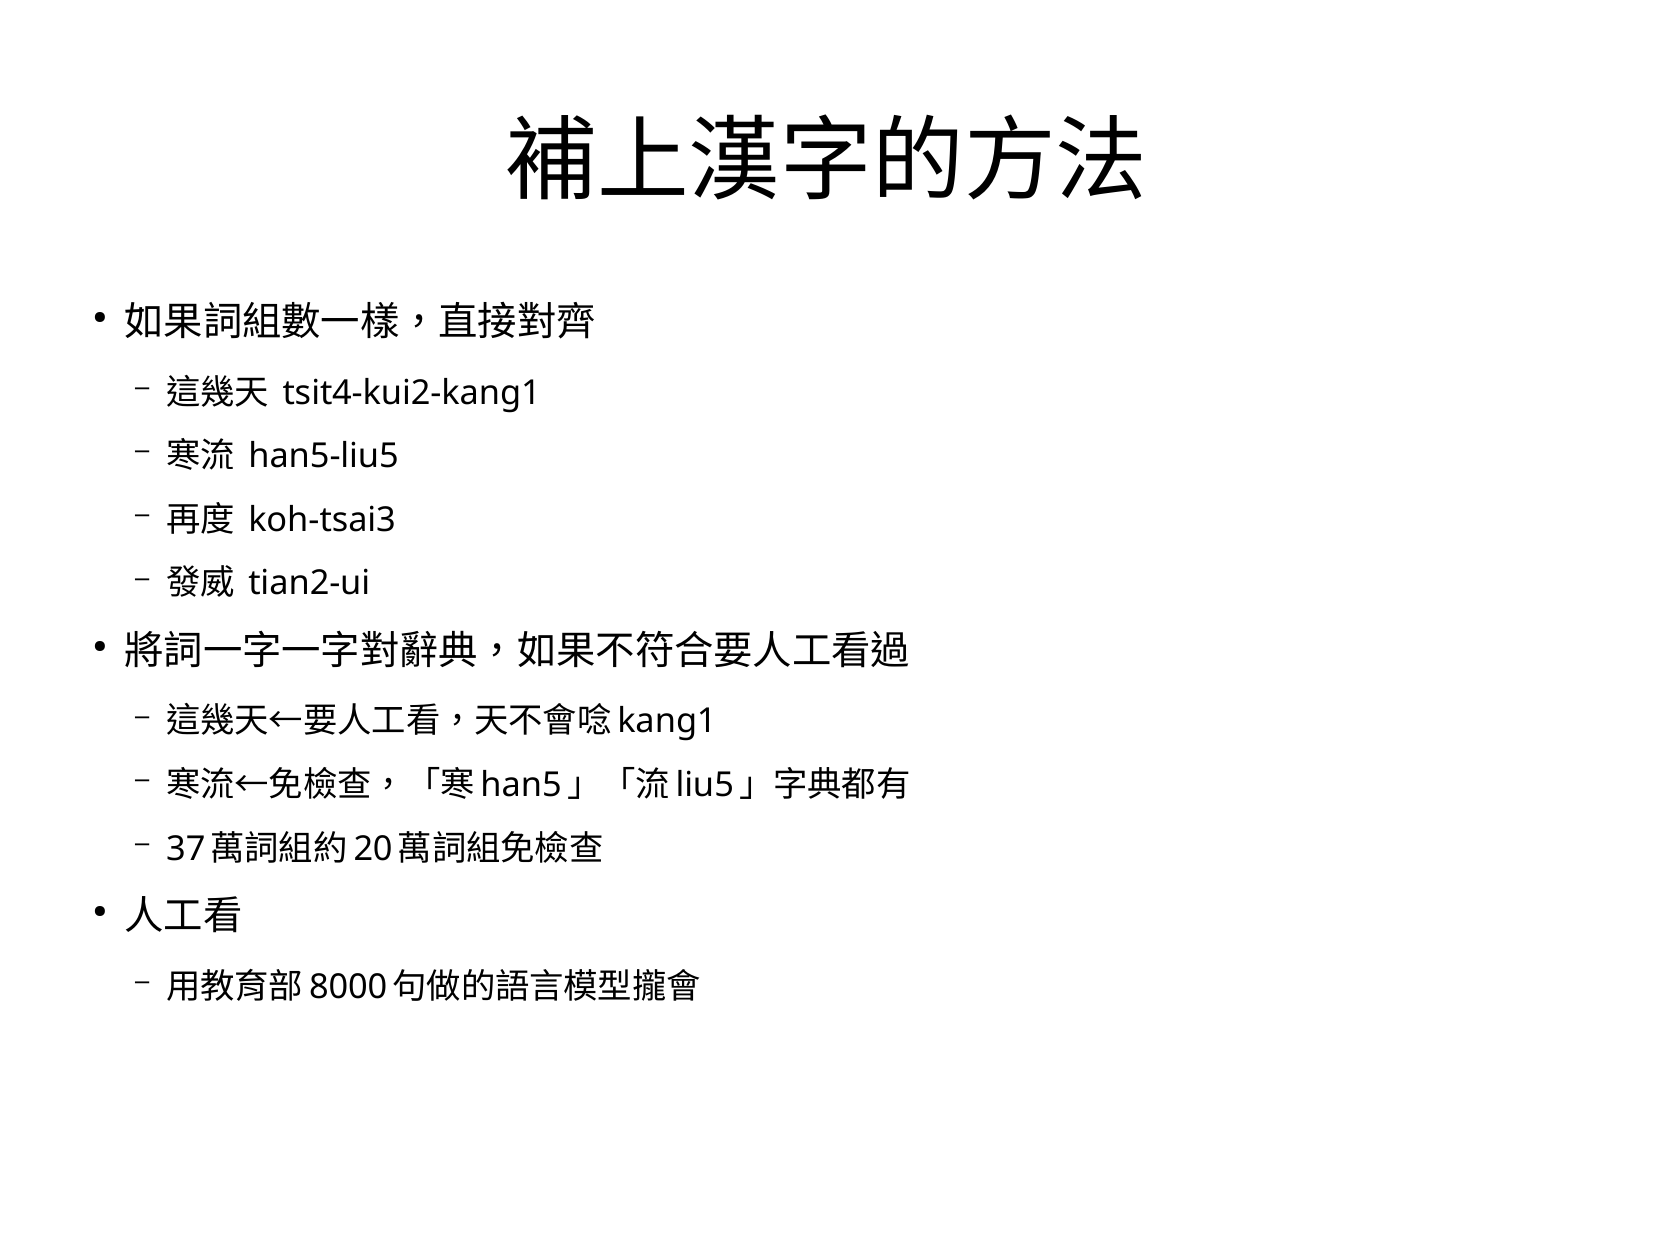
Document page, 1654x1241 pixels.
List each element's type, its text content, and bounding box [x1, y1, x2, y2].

list 如果詞組數一樣，直接對齊 這幾天 tsit4-kui2-kang1 寒流 han5-liu5 再度 koh-tsai3 發威 tian2-ui 將詞一字一字對辭典，如果不符合要人工看過 這幾天←要人工看，天不會唸kang1 寒流←免檢查，「寒han5」「流liu5」字典都有 37萬詞組約20萬詞組免檢查 人工看 用教育部8000句做的語言模型攏會 [82, 290, 1538, 1010]
title 補上漢字的方法 [82, 49, 1571, 257]
